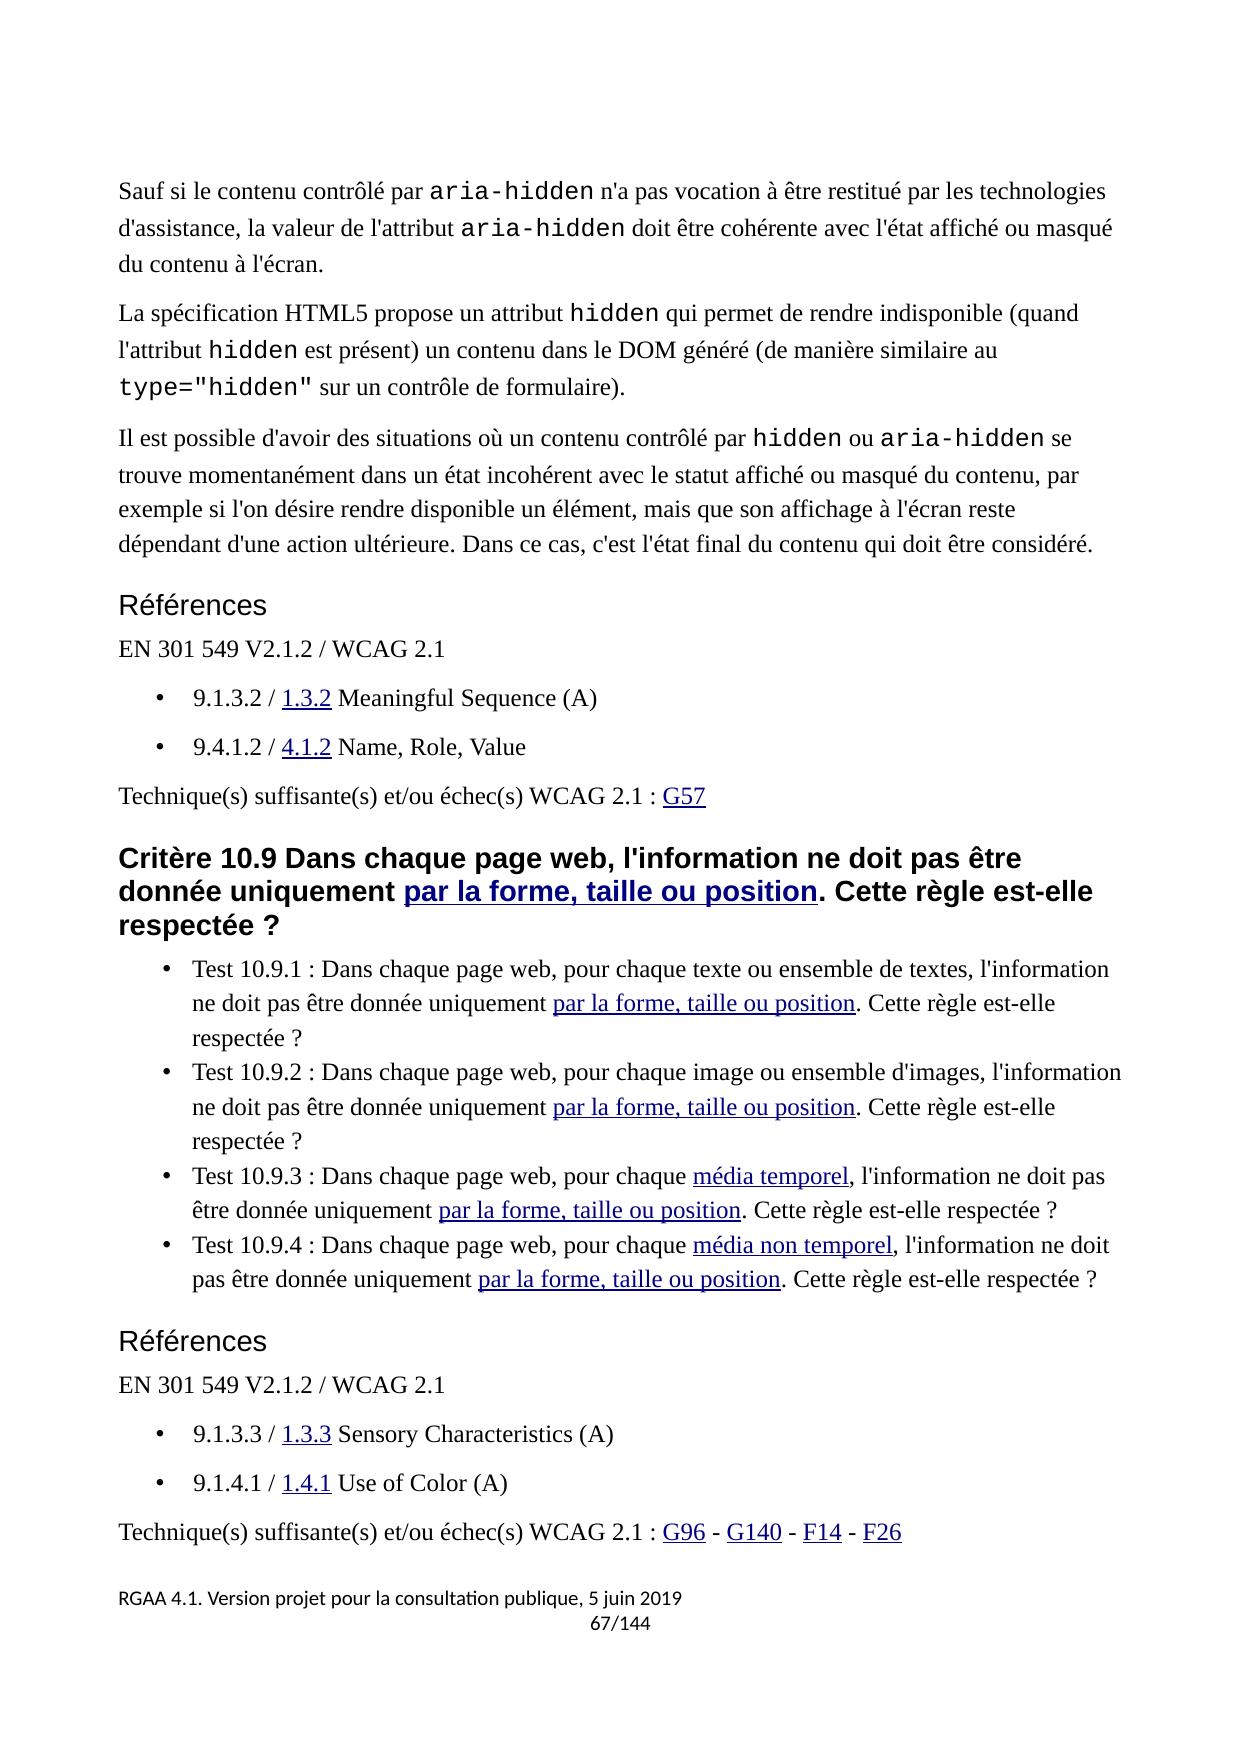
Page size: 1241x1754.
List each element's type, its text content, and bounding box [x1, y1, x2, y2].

list 9.1.4.1 / 1.4.1 Use of Color (A) [156, 1468, 1122, 1497]
list Test 10.9.3 : Dans chaque page web, pour chaque média temporel, l'information ne doit pas être donnée uniquement par la forme, taille ou position. Cette règle est-elle respectée ? [162, 1161, 1122, 1224]
text Technique(s) suffisante(s) et/ou échec(s) WCAG 2.1 : G57 [118, 781, 1122, 810]
subtitle Critère 10.9 Dans chaque page web, l'information ne doit pas être donnée uniquement par la forme, taille ou position. Cette règle est-elle respectée ? [118, 841, 1122, 942]
text EN 301 549 V2.1.2 / WCAG 2.1 [118, 1370, 1122, 1399]
list 9.4.1.2 / 4.1.2 Name, Role, Value [156, 732, 1122, 761]
list Test 10.9.4 : Dans chaque page web, pour chaque média non temporel, l'information ne doit pas être donnée uniquement par la forme, taille ou position. Cette règle est-elle respectée ? [162, 1230, 1122, 1293]
subtitle Références [118, 588, 1122, 622]
text La spécification HTML5 propose un attribut hidden qui permet de rendre indisponible (quand l'attribut hidden est présent) un contenu dans le DOM généré (de manière similaire au type="hidden" sur un contrôle de formulaire). [118, 298, 1122, 402]
list Test 10.9.2 : Dans chaque page web, pour chaque image ou ensemble d'images, l'information ne doit pas être donnée uniquement par la forme, taille ou position. Cette règle est-elle respectée ? [162, 1057, 1122, 1155]
text Technique(s) suffisante(s) et/ou échec(s) WCAG 2.1 : G96 - G140 - F14 - F26 [118, 1517, 1122, 1546]
list Test 10.9.1 : Dans chaque page web, pour chaque texte ou ensemble de textes, l'information ne doit pas être donnée uniquement par la forme, taille ou position. Cette règle est-elle respectée ? [162, 954, 1122, 1052]
text EN 301 549 V2.1.2 / WCAG 2.1 [118, 634, 1122, 663]
list 9.1.3.2 / 1.3.2 Meaningful Sequence (A) [156, 683, 1122, 712]
list 9.1.3.3 / 1.3.3 Sensory Characteristics (A) [156, 1419, 1122, 1448]
text Sauf si le contenu contrôlé par aria-hidden n'a pas vocation à être restitué par les technologies d'assistance, la valeur de l'attribut aria-hidden doit être cohérente avec l'état affiché ou masqué du contenu à l'écran. [118, 176, 1122, 278]
text Il est possible d'avoir des situations où un contenu contrôlé par hidden ou aria-hidden se trouve momentanément dans un état incohérent avec le statut affiché ou masqué du contenu, par exemple si l'on désire rendre disponible un élément, mais que son affichage à l'écran reste dépendant d'une action ultérieure. Dans ce cas, c'est l'état final du contenu qui doit être considéré. [118, 423, 1122, 557]
subtitle Références [118, 1324, 1122, 1357]
